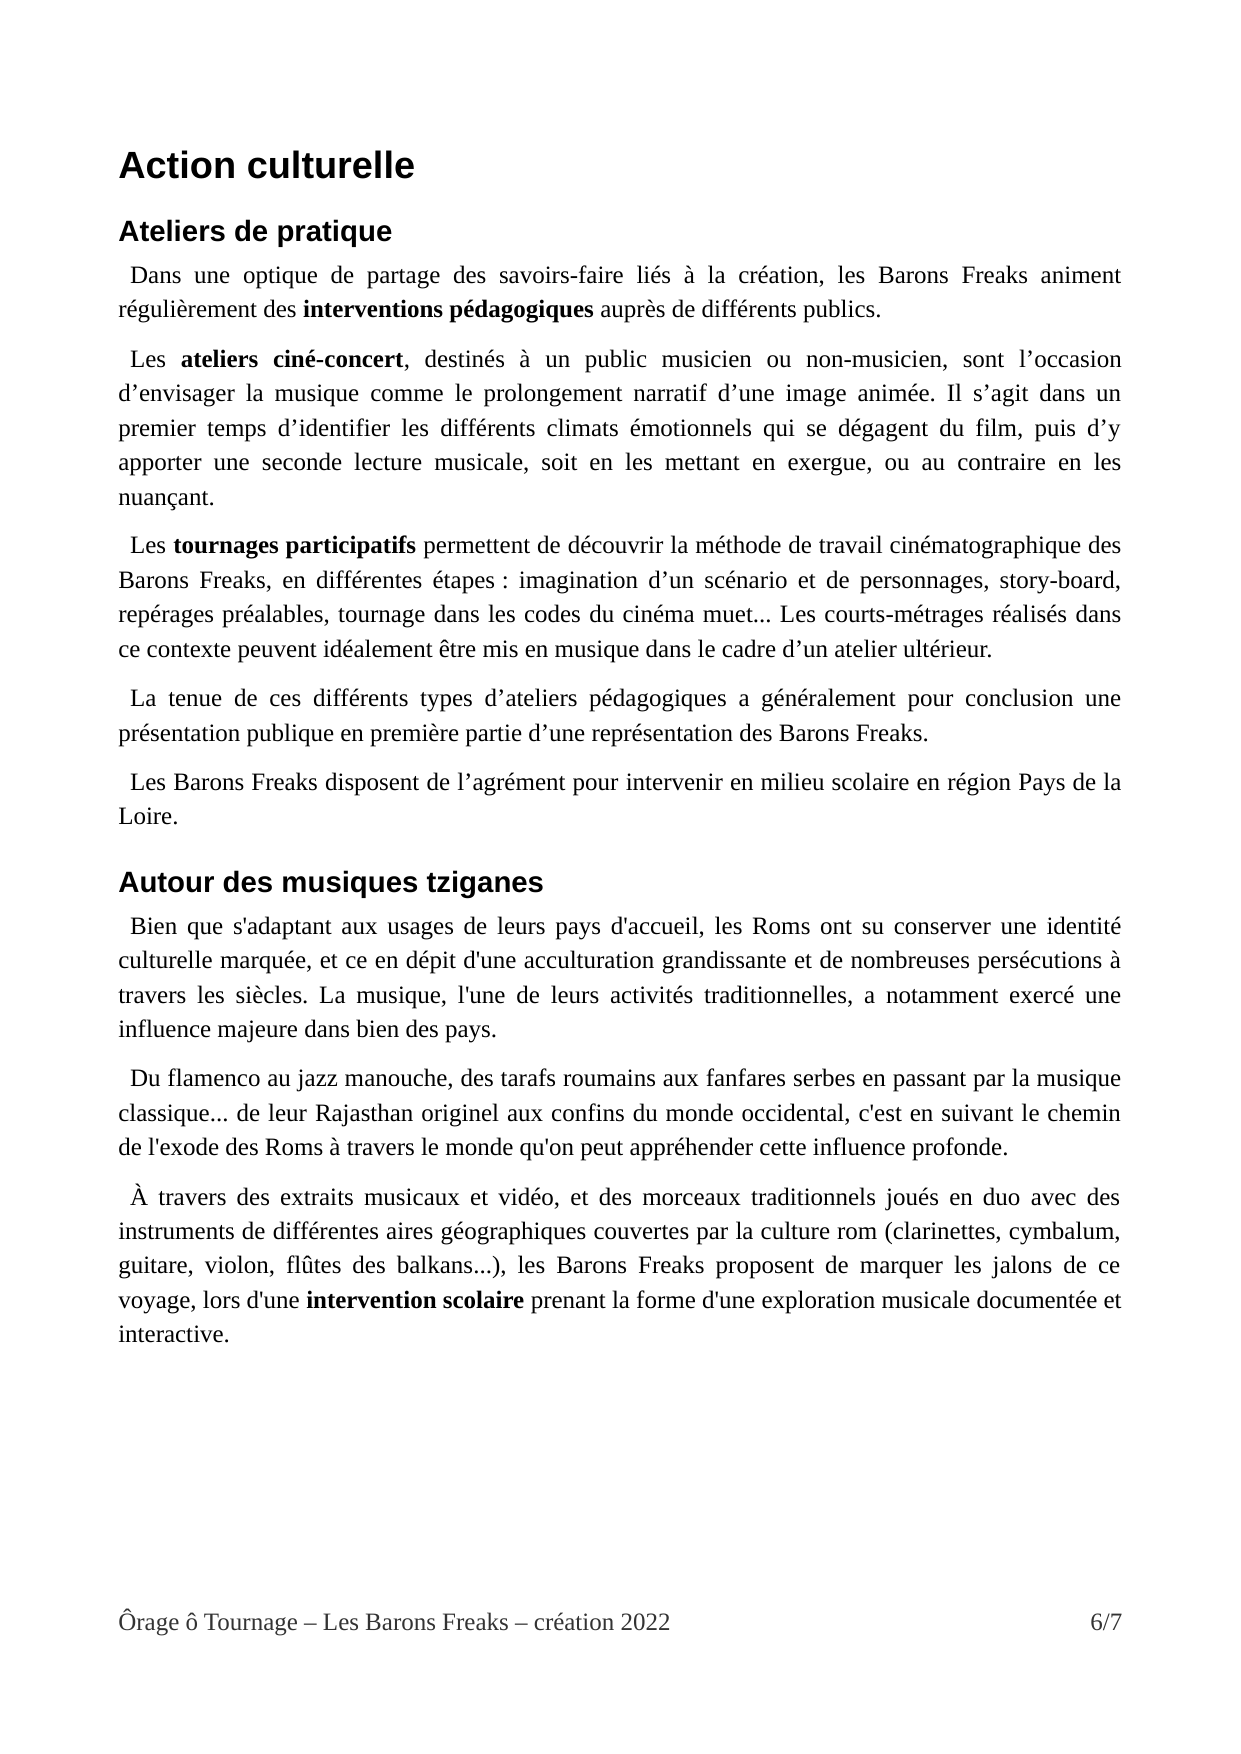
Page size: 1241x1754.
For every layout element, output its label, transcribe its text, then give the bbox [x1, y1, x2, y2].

text Du flamenco au jazz manouche, des tarafs roumains aux fanfares serbes en passant par la musique classique... de leur Rajasthan originel aux confins du monde occidental, c'est en suivant le chemin de l'exode des Roms à travers le monde qu'on peut appréhender cette influence profonde. [118, 1063, 1122, 1161]
subtitle Autour des musiques tziganes [118, 865, 1122, 898]
text La tenue de ces différents types d’ateliers pédagogiques a généralement pour conclusion une présentation publique en première partie d’une représentation des Barons Freaks. [118, 683, 1122, 746]
text Dans une optique de partage des savoirs-faire liés à la création, les Barons Freaks animent régulièrement des interventions pédagogiques auprès de différents publics. [118, 260, 1122, 323]
subtitle Ateliers de pratique [118, 214, 1122, 248]
text Les tournages participatifs permettent de découvrir la méthode de travail cinématographique des Barons Freaks, en différentes étapes : imagination d’un scénario et de personnages, story-board, repérages préalables, tournage dans les codes du cinéma muet... Les courts-métrages réalisés dans ce contexte peuvent idéalement être mis en musique dans le cadre d’un atelier ultérieur. [118, 531, 1122, 663]
text Les Barons Freaks disposent de l’agrément pour intervenir en milieu scolaire en région Pays de la Loire. [118, 767, 1122, 830]
subtitle Action culturelle [118, 143, 1122, 187]
text Les ateliers ciné-concert, destinés à un public musicien ou non-musicien, sont l’occasion d’envisager la musique comme le prolongement narratif d’une image animée. Il s’agit dans un premier temps d’identifier les différents climats émotionnels qui se dégagent du film, puis d’y apporter une seconde lecture musicale, soit en les mettant en exergue, ou au contraire en les nuançant. [118, 344, 1122, 510]
text Bien que s'adaptant aux usages de leurs pays d'accueil, les Roms ont su conserver une identité culturelle marquée, et ce en dépit d'une acculturation grandissante et de nombreuses persécutions à travers les siècles. La musique, l'une de leurs activités traditionnelles, a notamment exercé une influence majeure dans bien des pays. [118, 911, 1122, 1043]
text À travers des extraits musicaux et vidéo, et des morceaux traditionnels joués en duo avec des instruments de différentes aires géographiques couvertes par la culture rom (clarinettes, cymbalum, guitare, violon, flûtes des balkans...), les Barons Freaks proposent de marquer les jalons de ce voyage, lors d'une intervention scolaire prenant la forme d'une exploration musicale documentée et interactive. [118, 1182, 1122, 1348]
